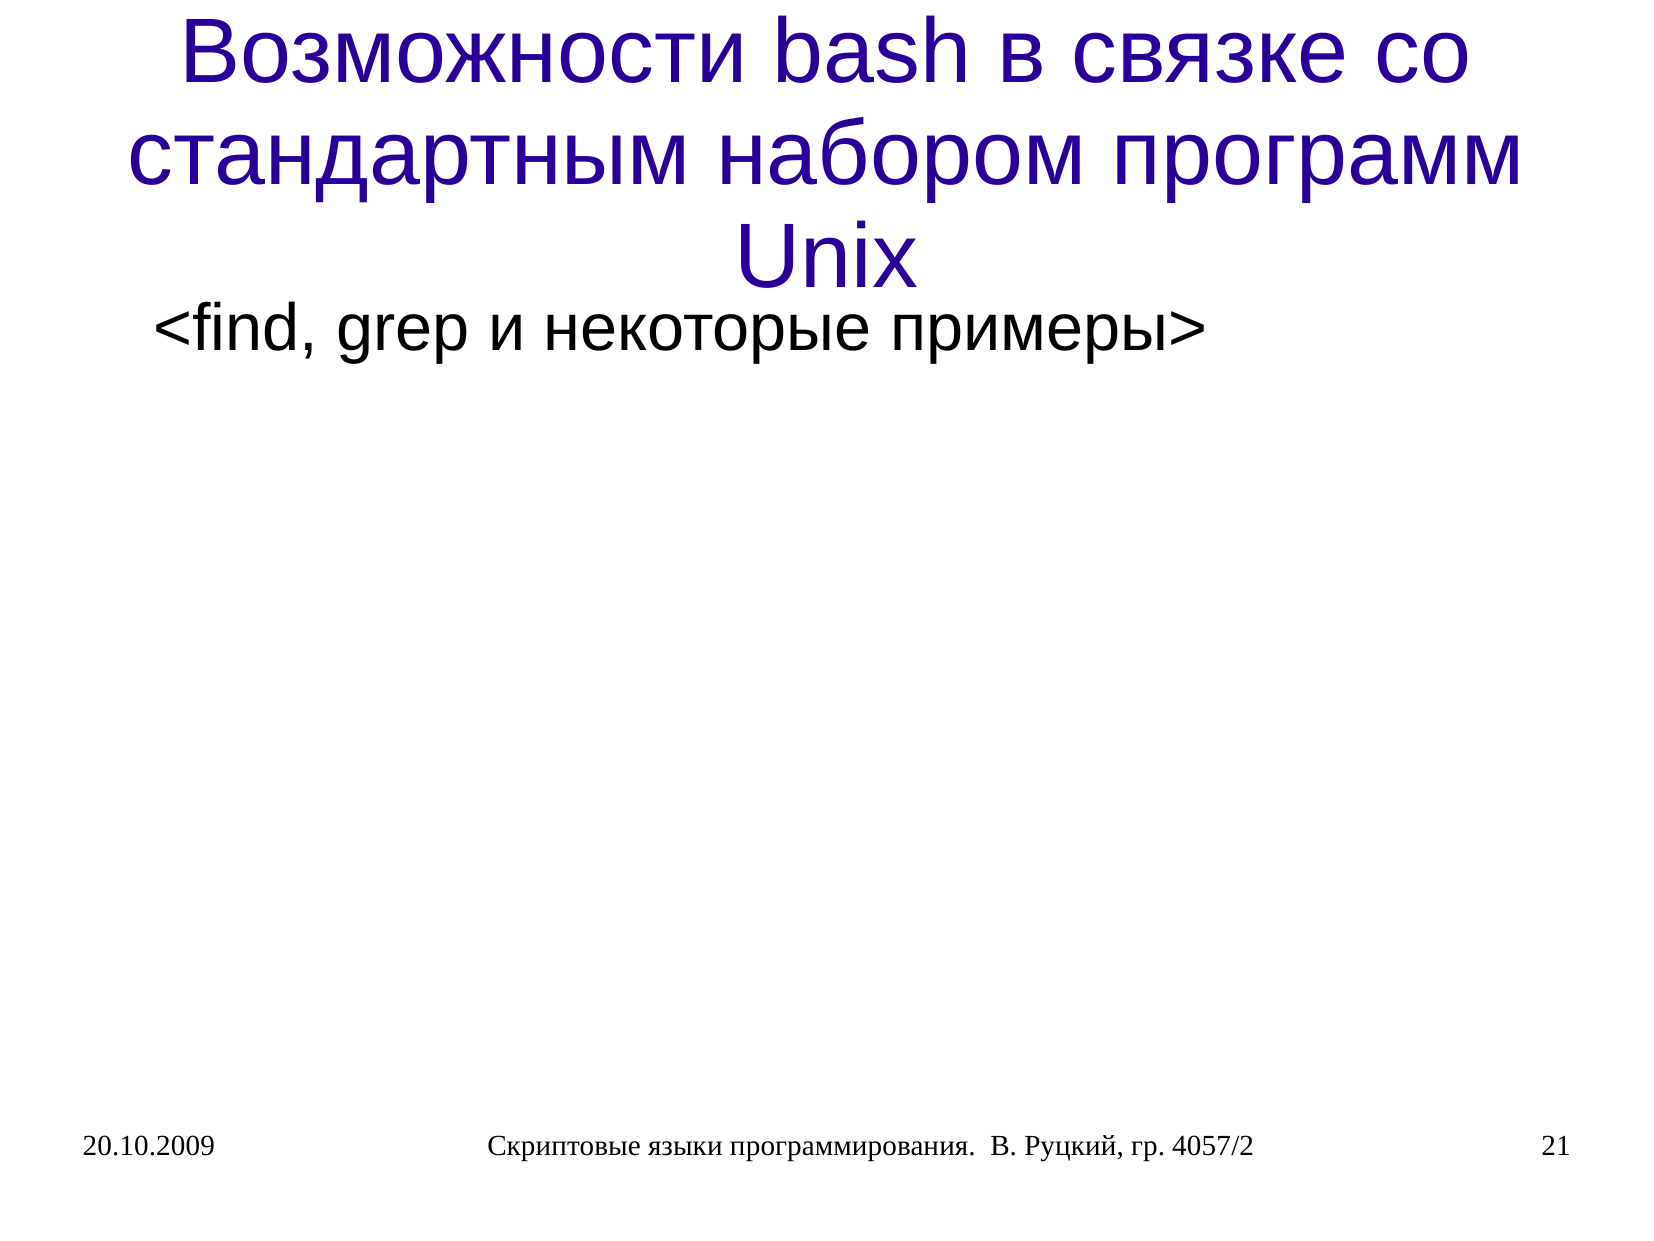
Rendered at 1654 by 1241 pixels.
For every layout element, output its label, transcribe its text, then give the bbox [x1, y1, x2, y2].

title Возможности bash в связке со стандартным набором программ Unix [82, 0, 1571, 290]
list <find, grep и некоторые примеры> [82, 290, 1571, 1109]
